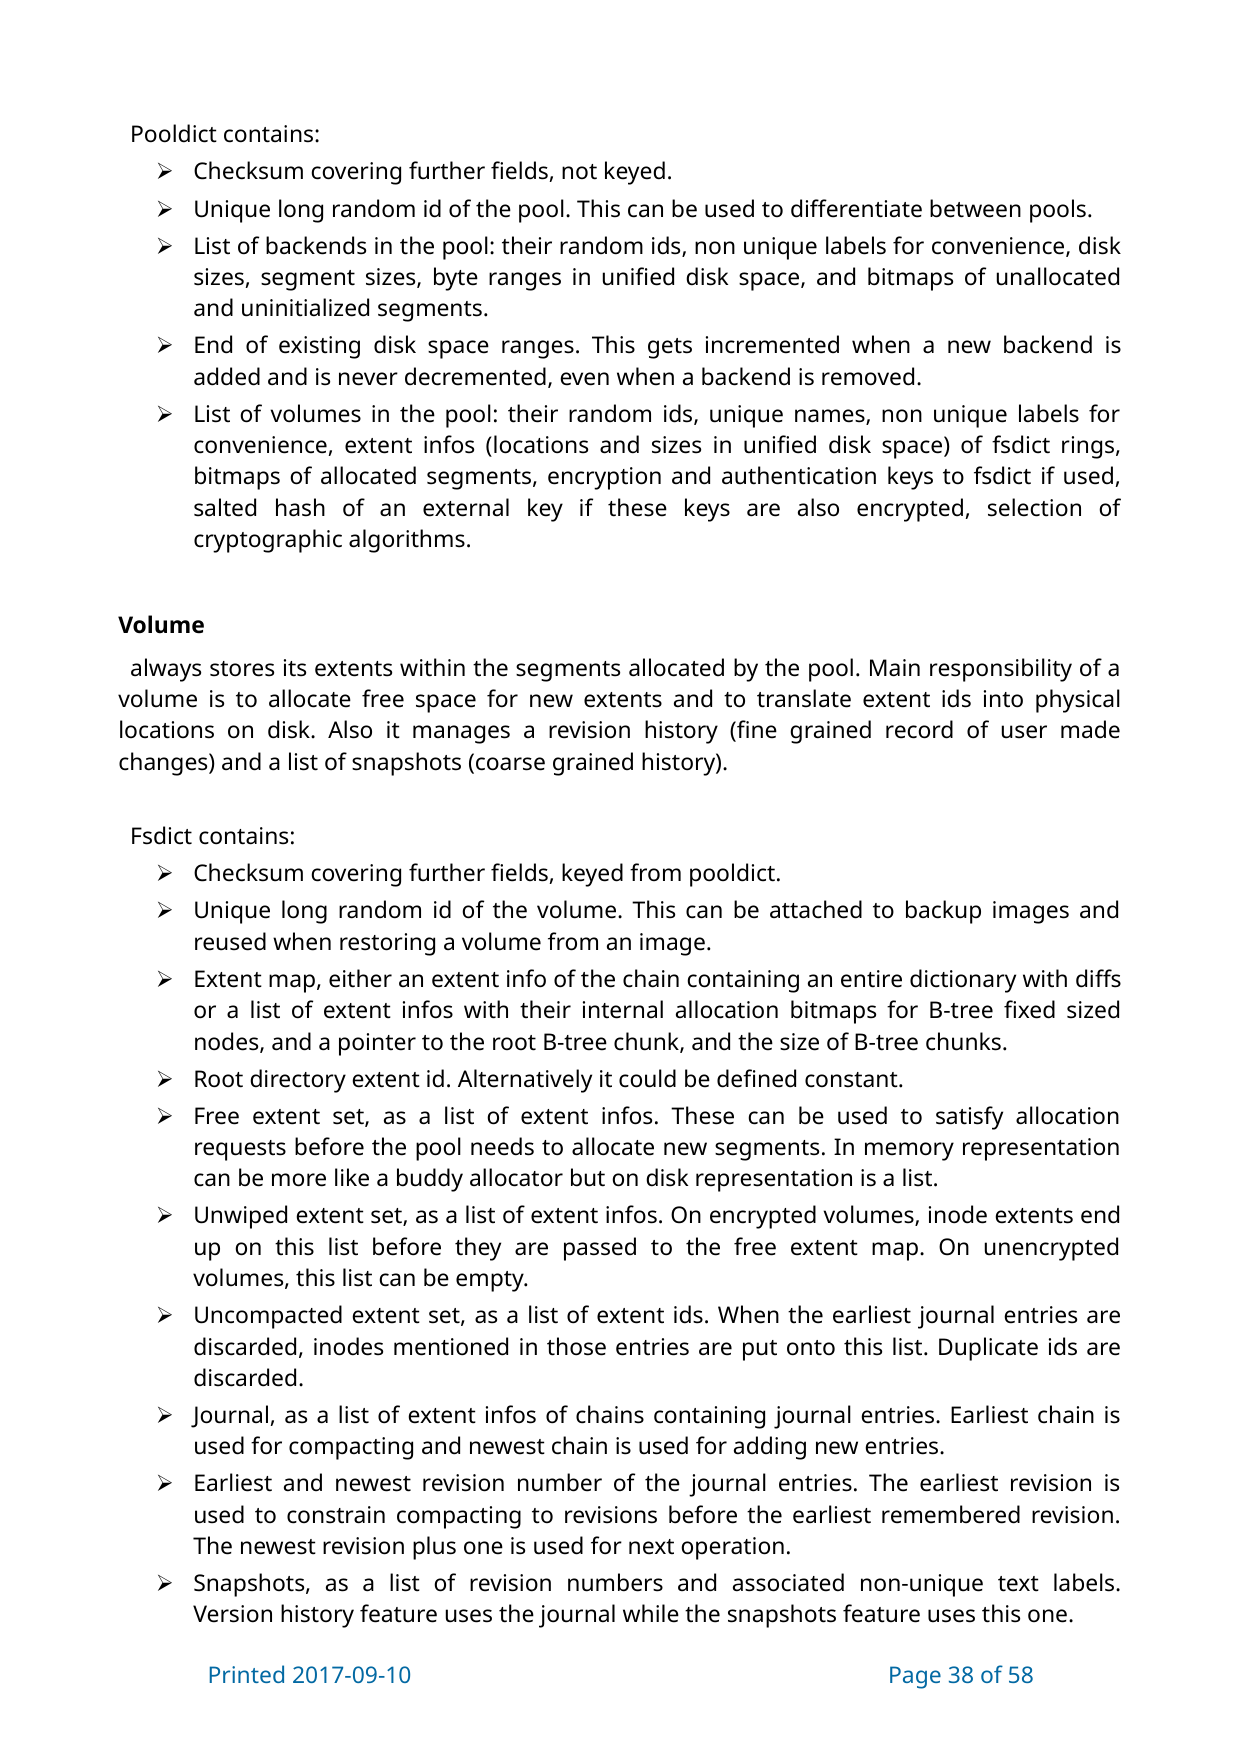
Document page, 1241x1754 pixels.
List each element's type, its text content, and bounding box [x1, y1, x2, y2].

list Earliest and newest revision number of the journal entries. The earliest revision is used to constrain compacting to revisions before the earliest remembered revision. The newest revision plus one is used for next operation. [156, 1467, 1122, 1561]
list Free extent set, as a list of extent infos. These can be used to satisfy allocation requests before the pool needs to allocate new segments. In memory representation can be more like a buddy allocator but on disk representation is a list. [156, 1100, 1122, 1193]
list Uncompacted extent set, as a list of extent ids. When the earliest journal entries are discarded, inodes mentioned in those entries are put onto this list. Duplicate ids are discarded. [156, 1299, 1122, 1393]
text always stores its extents within the segments allocated by the pool. Main responsibility of a volume is to allocate free space for new extents and to translate extent ids into physical locations on disk. Also it manages a revision history (fine grained record of user made changes) and a list of snapshots (coarse grained history). [118, 652, 1122, 777]
subtitle Volume [118, 609, 1122, 640]
list Unique long random id of the pool. This can be used to differentiate between pools. [156, 192, 1122, 224]
list End of existing disk space ranges. This gets incremented when a new backend is added and is never decremented, even when a backend is removed. [156, 329, 1122, 392]
list Extent map, either an extent info of the chain containing an entire dictionary with diffs or a list of extent infos with their internal allocation bitmaps for B-tree fixed sized nodes, and a pointer to the root B-tree chunk, and the size of B-tree chunks. [156, 963, 1122, 1057]
list Checksum covering further fields, keyed from pooldict. [156, 857, 1122, 888]
list Root directory extent id. Alternatively it could be defined constant. [156, 1063, 1122, 1094]
list Snapshots, as a list of revision numbers and associated non-unique text labels. Version history feature uses the journal while the snapshots feature uses this one. [156, 1567, 1122, 1629]
list Unique long random id of the volume. This can be attached to backup images and reused when restoring a volume from an image. [156, 894, 1122, 957]
list Unwiped extent set, as a list of extent infos. On encrypted volumes, inode extents end up on this list before they are passed to the free extent map. On unencrypted volumes, this list can be empty. [156, 1199, 1122, 1293]
list List of backends in the pool: their random ids, non unique labels for convenience, disk sizes, segment sizes, byte ranges in unified disk space, and bitmaps of unallocated and uninitialized segments. [156, 230, 1122, 323]
list List of volumes in the pool: their random ids, unique names, non unique labels for convenience, extent infos (locations and sizes in unified disk space) of fsdict rings, bitmaps of allocated segments, encryption and authentication keys to fsdict if used, salted hash of an external key if these keys are also encrypted, selection of cryptographic algorithms. [156, 398, 1122, 554]
text Pooldict contains: [118, 118, 1122, 149]
list Checksum covering further fields, not keyed. [156, 155, 1122, 187]
list Journal, as a list of extent infos of chains containing journal entries. Earliest chain is used for compacting and newest chain is used for adding new entries. [156, 1399, 1122, 1461]
text Fsdict contains: [118, 820, 1122, 851]
